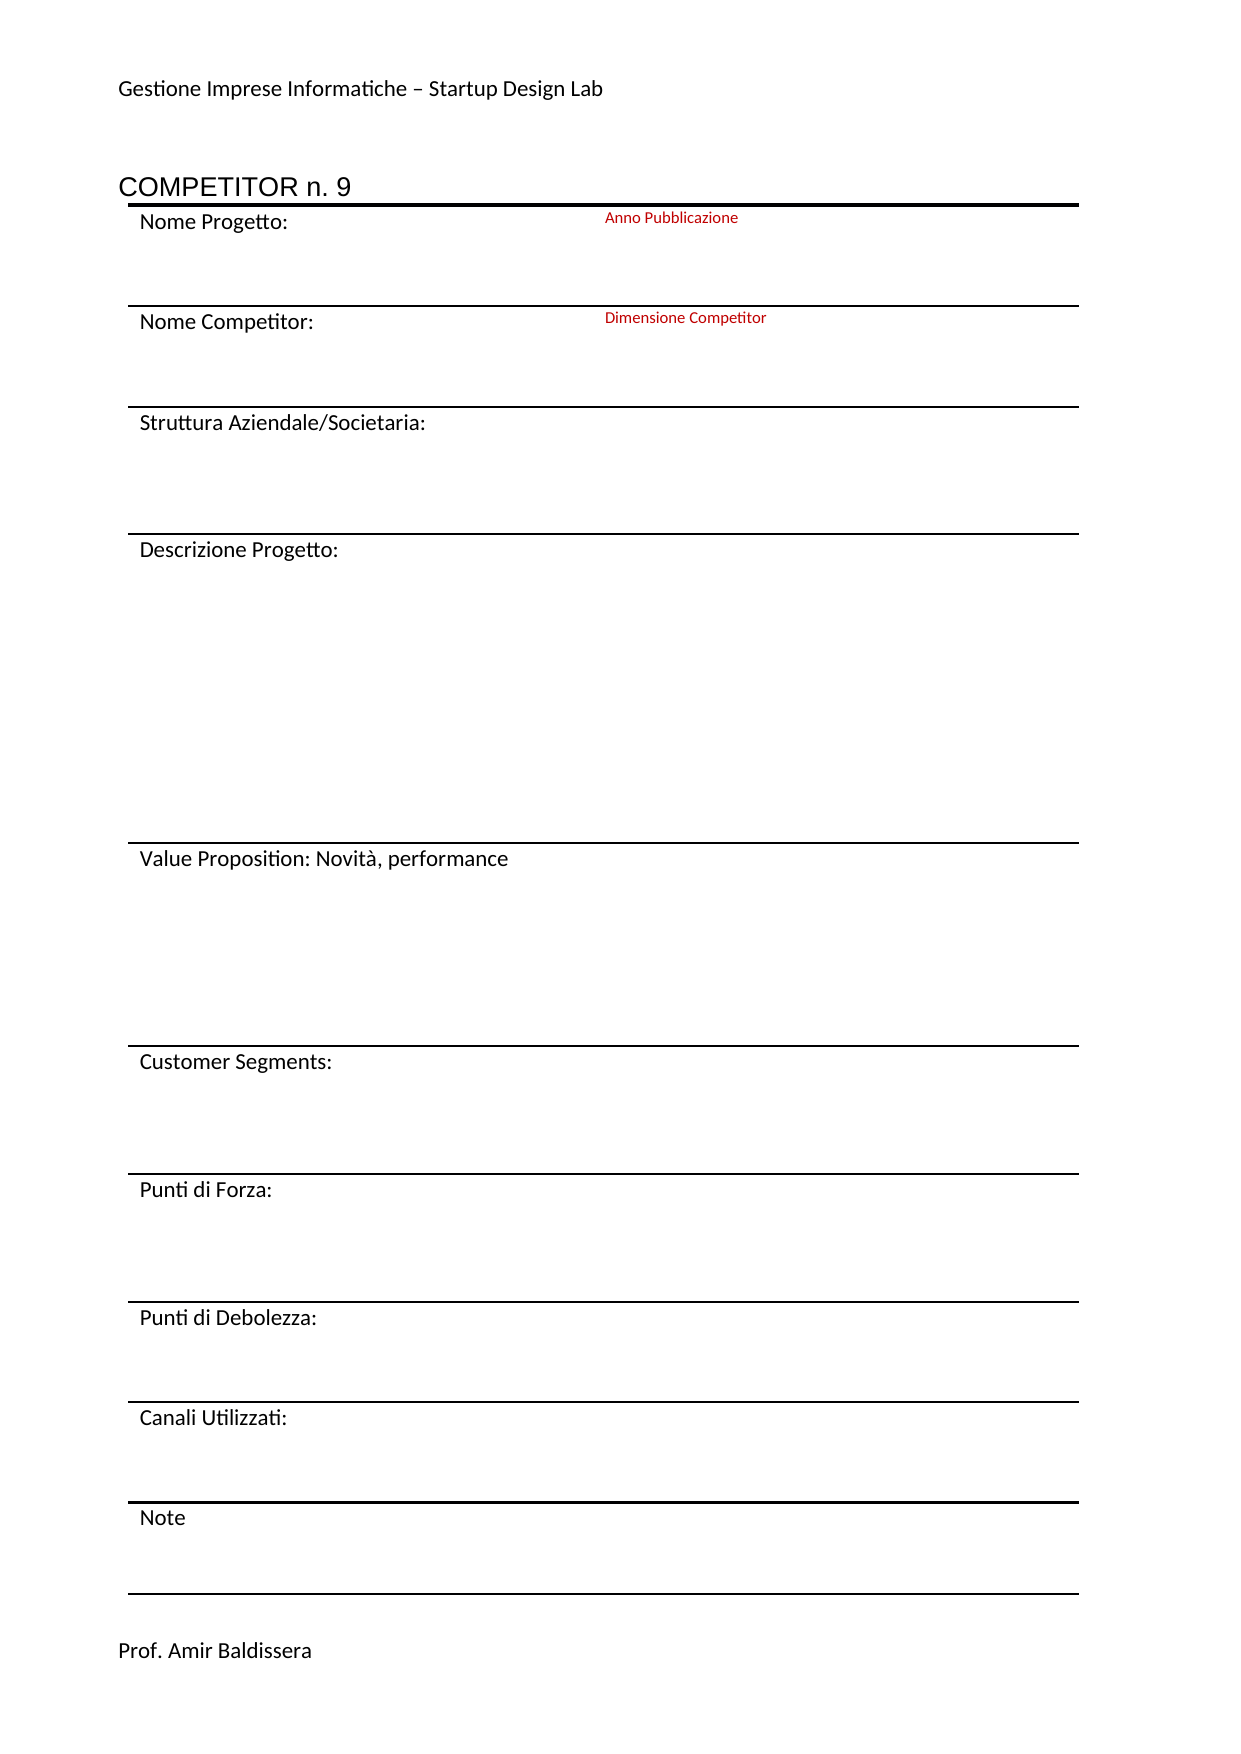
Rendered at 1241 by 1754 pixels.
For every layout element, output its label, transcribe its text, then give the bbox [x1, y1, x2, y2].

table_cell Nome Competitor: [128, 307, 593, 406]
table_cell Dimensione Competitor [594, 307, 1078, 406]
table_cell Value Proposition: Novità, performance [128, 844, 1078, 1045]
table_cell Note [128, 1504, 1078, 1593]
table_cell Punti di Forza: [128, 1175, 1078, 1301]
table_cell Customer Segments: [128, 1047, 1078, 1173]
table_header Nome Progetto: [128, 207, 593, 305]
table_cell Punti di Debolezza: [128, 1303, 1078, 1401]
table_cell Canali Utilizzati: [128, 1403, 1078, 1501]
table_cell Struttura Aziendale/Societaria: [128, 408, 1078, 533]
subtitle COMPETITOR n. 9 [118, 171, 1122, 203]
table_cell Descrizione Progetto: [128, 535, 1078, 842]
table_header Anno Pubblicazione [594, 207, 1078, 305]
